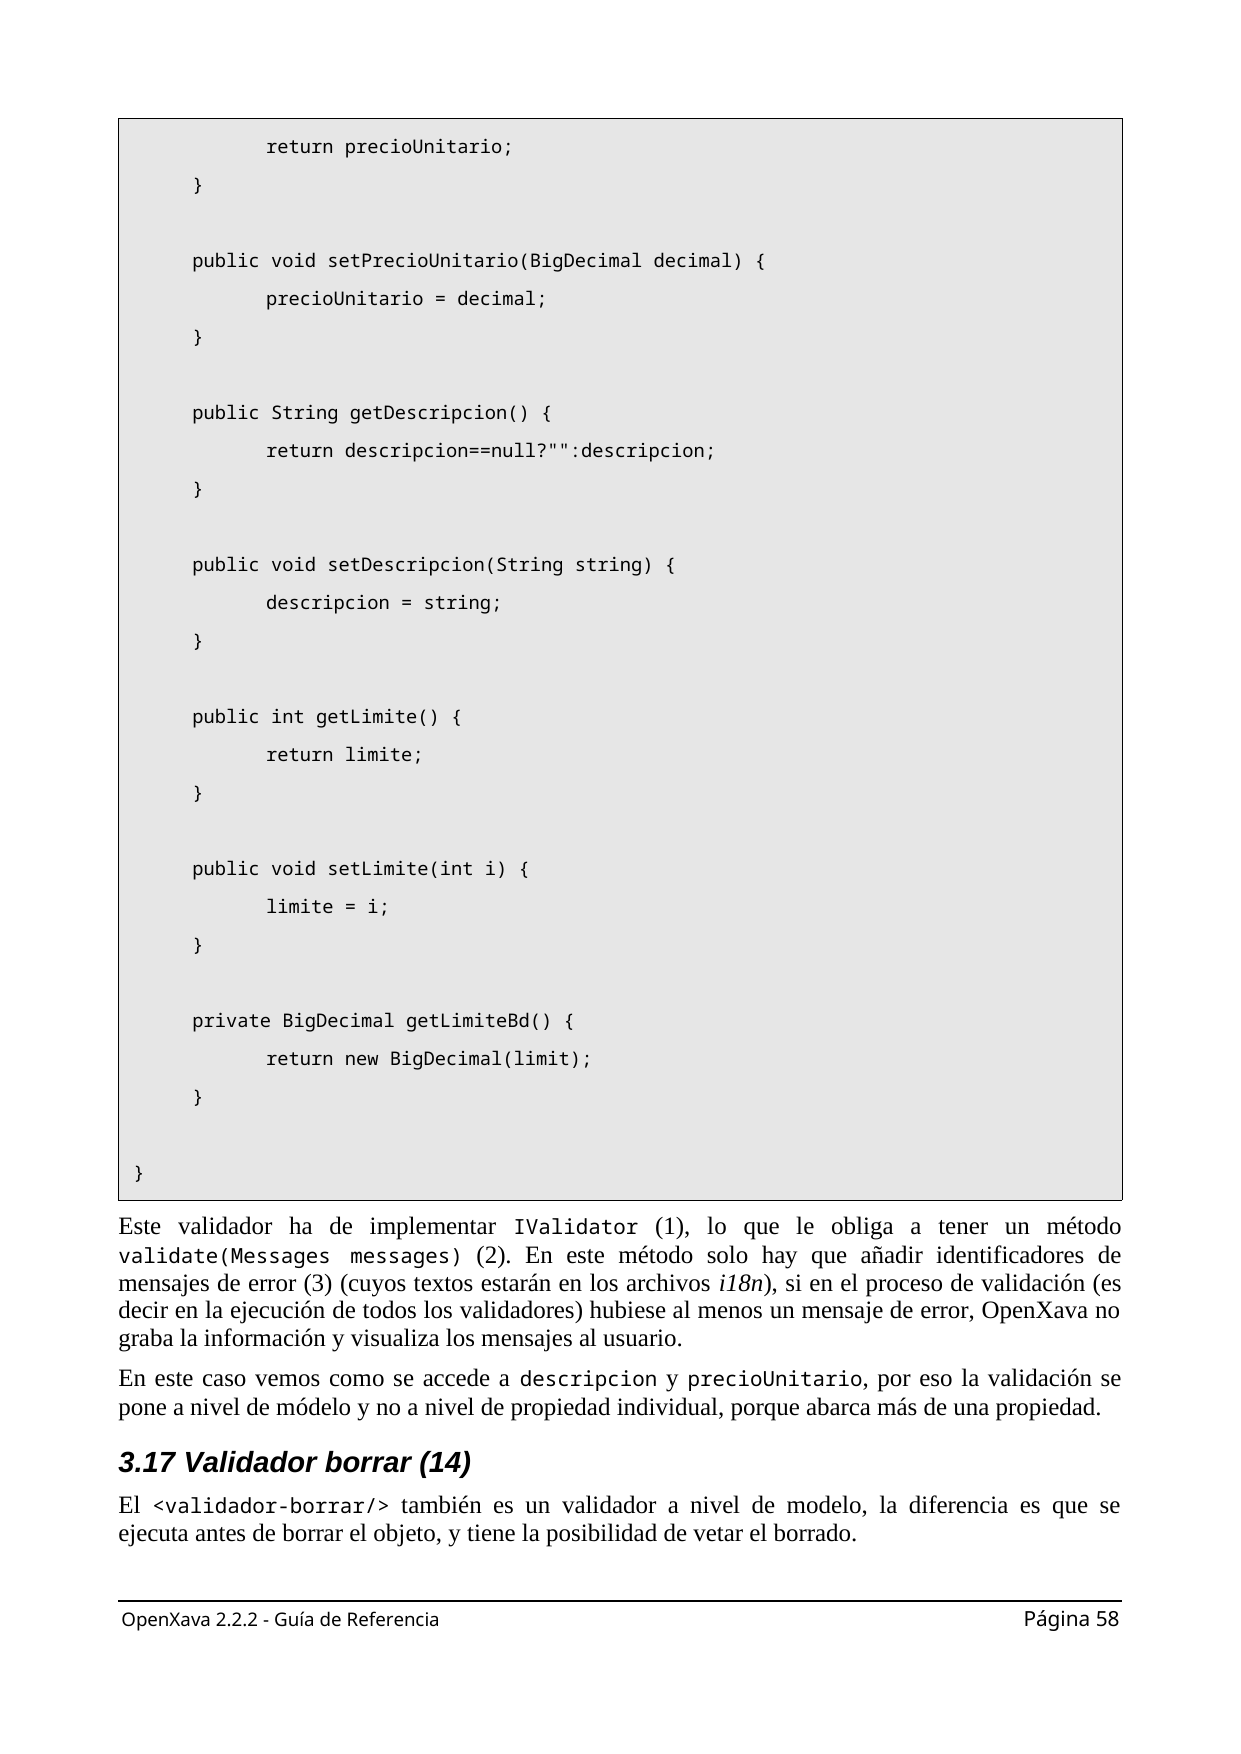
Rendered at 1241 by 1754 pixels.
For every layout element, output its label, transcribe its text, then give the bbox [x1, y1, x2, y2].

text public void setLimite(int i) { [119, 841, 1122, 878]
text } [119, 764, 1122, 802]
text private BigDecimal getLimiteBd() { [119, 993, 1122, 1031]
text public String getDescripcion() { [119, 384, 1122, 422]
text public void setDescripcion(String string) { [119, 536, 1122, 574]
text } [119, 1145, 1122, 1200]
text } [119, 156, 1122, 194]
text return limite; [119, 726, 1122, 764]
text En este caso vemos como se accede a descripcion y precioUnitario, por eso la validación se pone a nivel de módelo y no a nivel de propiedad individual, porque abarca más de una propiedad. [118, 1364, 1122, 1421]
text public void setPrecioUnitario(BigDecimal decimal) { [119, 232, 1122, 270]
text } [119, 612, 1122, 650]
text } [119, 917, 1122, 954]
text return precioUnitario; [119, 119, 1122, 156]
text El <validador-borrar/> también es un validador a nivel de modelo, la diferencia es que se ejecuta antes de borrar el objeto, y tiene la posibilidad de vetar el borrado. [118, 1491, 1122, 1547]
text return descripcion==null?"":descripcion; [119, 422, 1122, 460]
text limite = i; [119, 878, 1122, 917]
text } [119, 308, 1122, 346]
text precioUnitario = decimal; [119, 270, 1122, 308]
text } [119, 460, 1122, 498]
text descripcion = string; [119, 574, 1122, 612]
text return new BigDecimal(limit); [119, 1031, 1122, 1069]
subtitle Validador borrar (14) [118, 1446, 1122, 1478]
text Este validador ha de implementar IValidator (1), lo que le obliga a tener un método validate(Messages messages) (2). En este método solo hay que añadir identificadores de mensajes de error (3) (cuyos textos estarán en los archivos i18n), si en el proceso de validación (es decir en la ejecución de todos los validadores) hubiese al menos un mensaje de error, OpenXava no graba la información y visualiza los mensajes al usuario. [118, 1212, 1122, 1352]
text public int getLimite() { [119, 688, 1122, 726]
text } [119, 1069, 1122, 1107]
